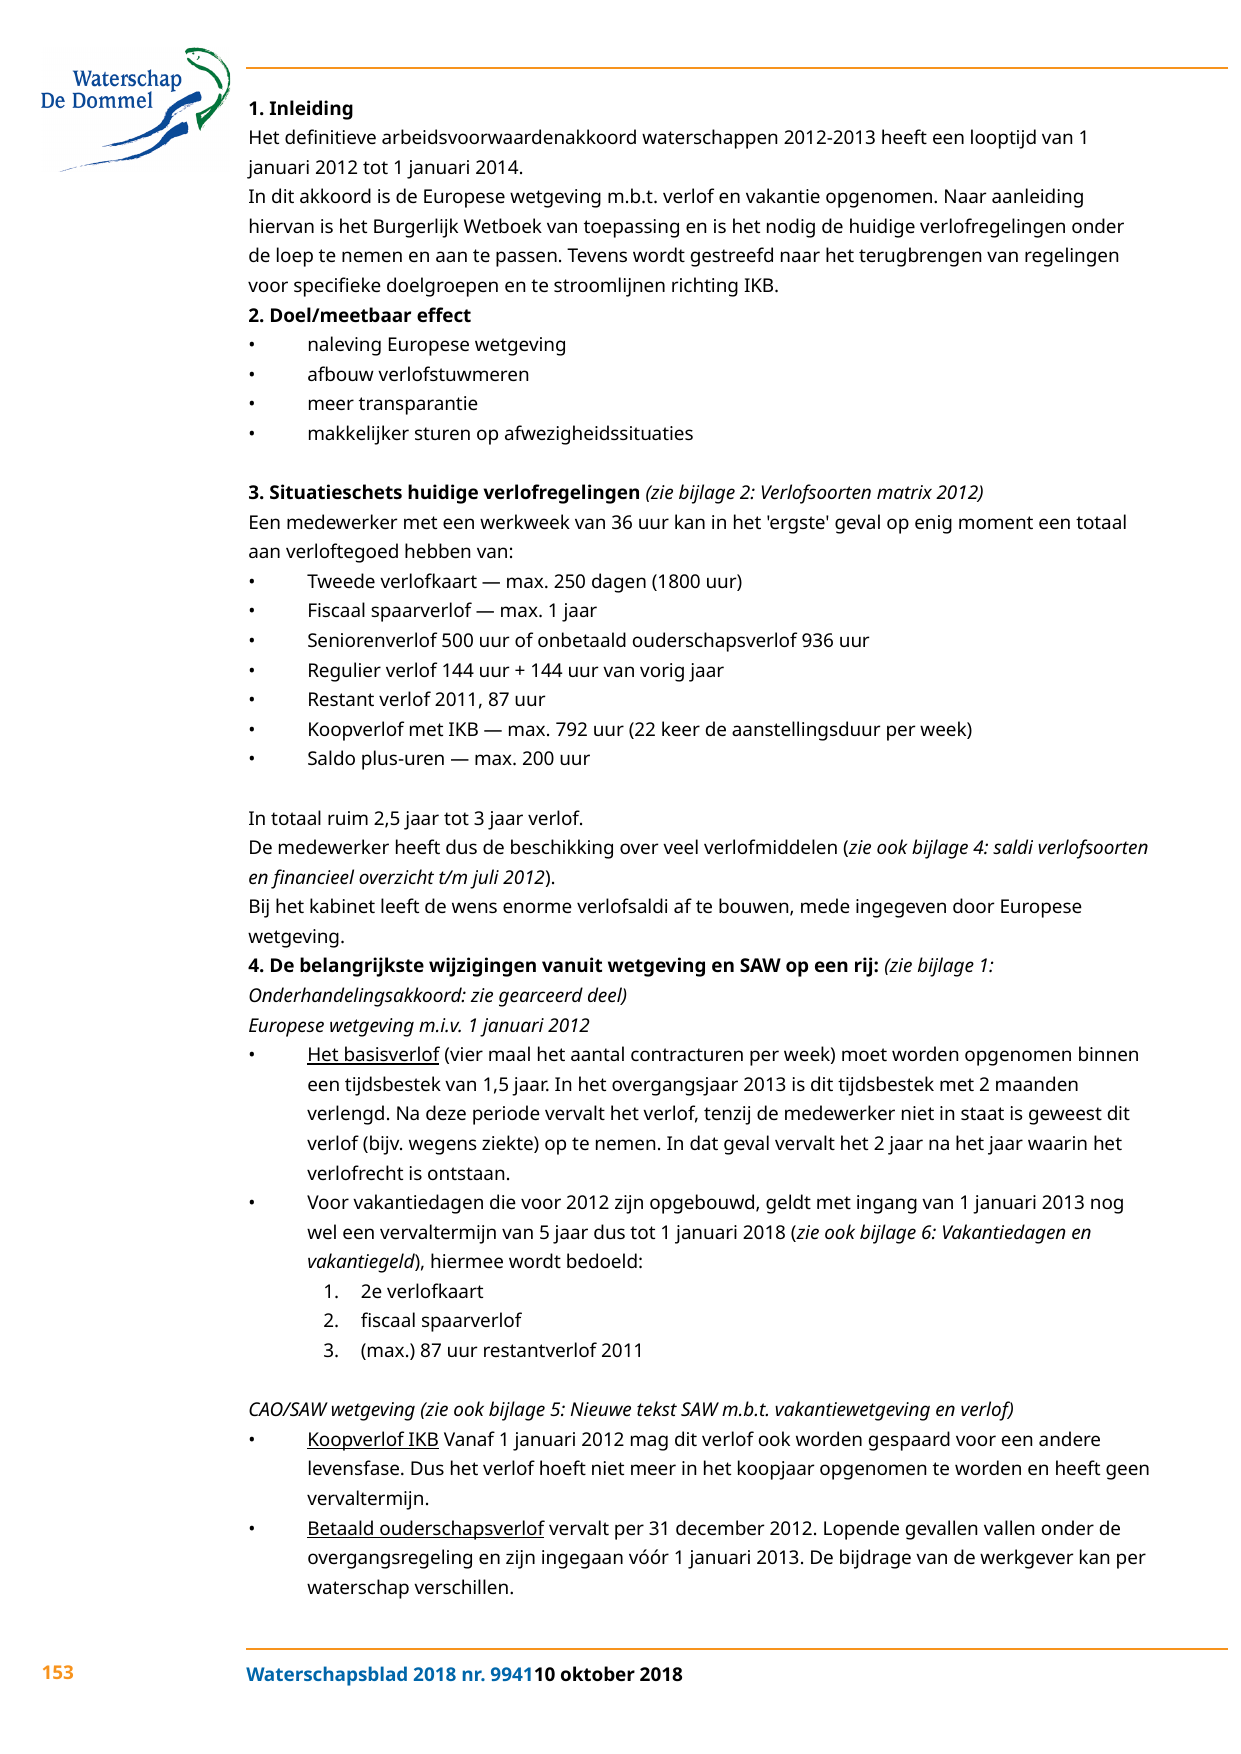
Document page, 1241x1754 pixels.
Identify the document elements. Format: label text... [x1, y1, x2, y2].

text Een medewerker met een werkweek van 36 uur kan in het 'ergste' geval op enig moment een totaal aan verloftegoed hebben van: [248, 509, 1152, 564]
list makkelijker sturen op afwezigheidssituaties [248, 420, 1152, 446]
list Tweede verlofkaart — max. 250 dagen (1800 uur) [248, 568, 1152, 594]
text 3. Situatieschets huidige verlofregelingen (zie bijlage 2: Verlofsoorten matrix 2012) [248, 479, 1152, 505]
text In dit akkoord is de Europese wetgeving m.b.t. verlof en vakantie opgenomen. Naar aanleiding hiervan is het Burgerlijk Wetboek van toepassing en is het nodig de huidige verlofregelingen onder de loep te nemen en aan te passen. Tevens wordt gestreefd naar het terugbrengen van regelingen voor specifieke doelgroepen en te stroomlijnen richting IKB. [248, 183, 1152, 298]
list Voor vakantiedagen die voor 2012 zijn opgebouwd, geldt met ingang van 1 januari 2013 nog wel een vervaltermijn van 5 jaar dus tot 1 januari 2018 (zie ook bijlage 6: Vakantiedagen en vakantiegeld), hiermee wordt bedoeld: [248, 1189, 1152, 1274]
list meer transparantie [248, 391, 1152, 416]
list naleving Europese wetgeving [248, 331, 1152, 357]
text 2. Doel/meetbaar effect [248, 302, 1152, 328]
text 4. De belangrijkste wijzigingen vanuit wetgeving en SAW op een rij: (zie bijlage 1: Onderhandelingsakkoord: zie gearceerd deel) [248, 953, 1152, 1008]
list Saldo plus-uren — max. 200 uur [248, 746, 1152, 771]
picture [41, 47, 231, 172]
list Restant verlof 2011, 87 uur [248, 686, 1152, 712]
list Koopverlof met IKB — max. 792 uur (22 keer de aanstellingsduur per week) [248, 716, 1152, 742]
list 2e verlofkaart [323, 1278, 1152, 1304]
text Het definitieve arbeidsvoorwaardenakkoord waterschappen 2012-2013 heeft een looptijd van 1 januari 2012 tot 1 januari 2014. [248, 124, 1152, 180]
text In totaal ruim 2,5 jaar tot 3 jaar verlof. [248, 805, 1152, 831]
list Het basisverlof (vier maal het aantal contracturen per week) moet worden opgenomen binnen een tijdsbestek van 1,5 jaar. In het overgangsjaar 2013 is dit tijdsbestek met 2 maanden verlengd. Na deze periode vervalt het verlof, tenzij de medewerker niet in staat is geweest dit verlof (bijv. wegens ziekte) op te nemen. In dat geval vervalt het 2 jaar na het jaar waarin het verlofrecht is ontstaan. [248, 1041, 1152, 1186]
text De medewerker heeft dus de beschikking over veel verlofmiddelen (zie ook bijlage 4: saldi verlofsoorten en financieel overzicht t/m juli 2012). [248, 834, 1152, 890]
text Bij het kabinet leeft de wens enorme verlofsaldi af te bouwen, mede ingegeven door Europese wetgeving. [248, 893, 1152, 949]
list Seniorenverlof 500 uur of onbetaald ouderschapsverlof 936 uur [248, 627, 1152, 653]
list Regulier verlof 144 uur + 144 uur van vorig jaar [248, 657, 1152, 683]
list Fiscaal spaarverlof — max. 1 jaar [248, 598, 1152, 623]
list Betaald ouderschapsverlof vervalt per 31 december 2012. Lopende gevallen vallen onder de overgangsregeling en zijn ingegaan vóór 1 januari 2013. De bijdrage van de werkgever kan per waterschap verschillen. [248, 1515, 1152, 1600]
text 1. Inleiding [248, 95, 1152, 121]
text CAO/SAW wetgeving (zie ook bijlage 5: Nieuwe tekst SAW m.b.t. vakantiewetgeving en verlof) [248, 1396, 1152, 1422]
list (max.) 87 uur restantverlof 2011 [323, 1337, 1152, 1363]
text Europese wetgeving m.i.v. 1 januari 2012 [248, 1012, 1152, 1038]
list Koopverlof IKB Vanaf 1 januari 2012 mag dit verlof ook worden gespaard voor een andere levensfase. Dus het verlof hoeft niet meer in het koopjaar opgenomen te worden en heeft geen vervaltermijn. [248, 1426, 1152, 1511]
list fiscaal spaarverlof [323, 1308, 1152, 1333]
list afbouw verlofstuwmeren [248, 361, 1152, 387]
